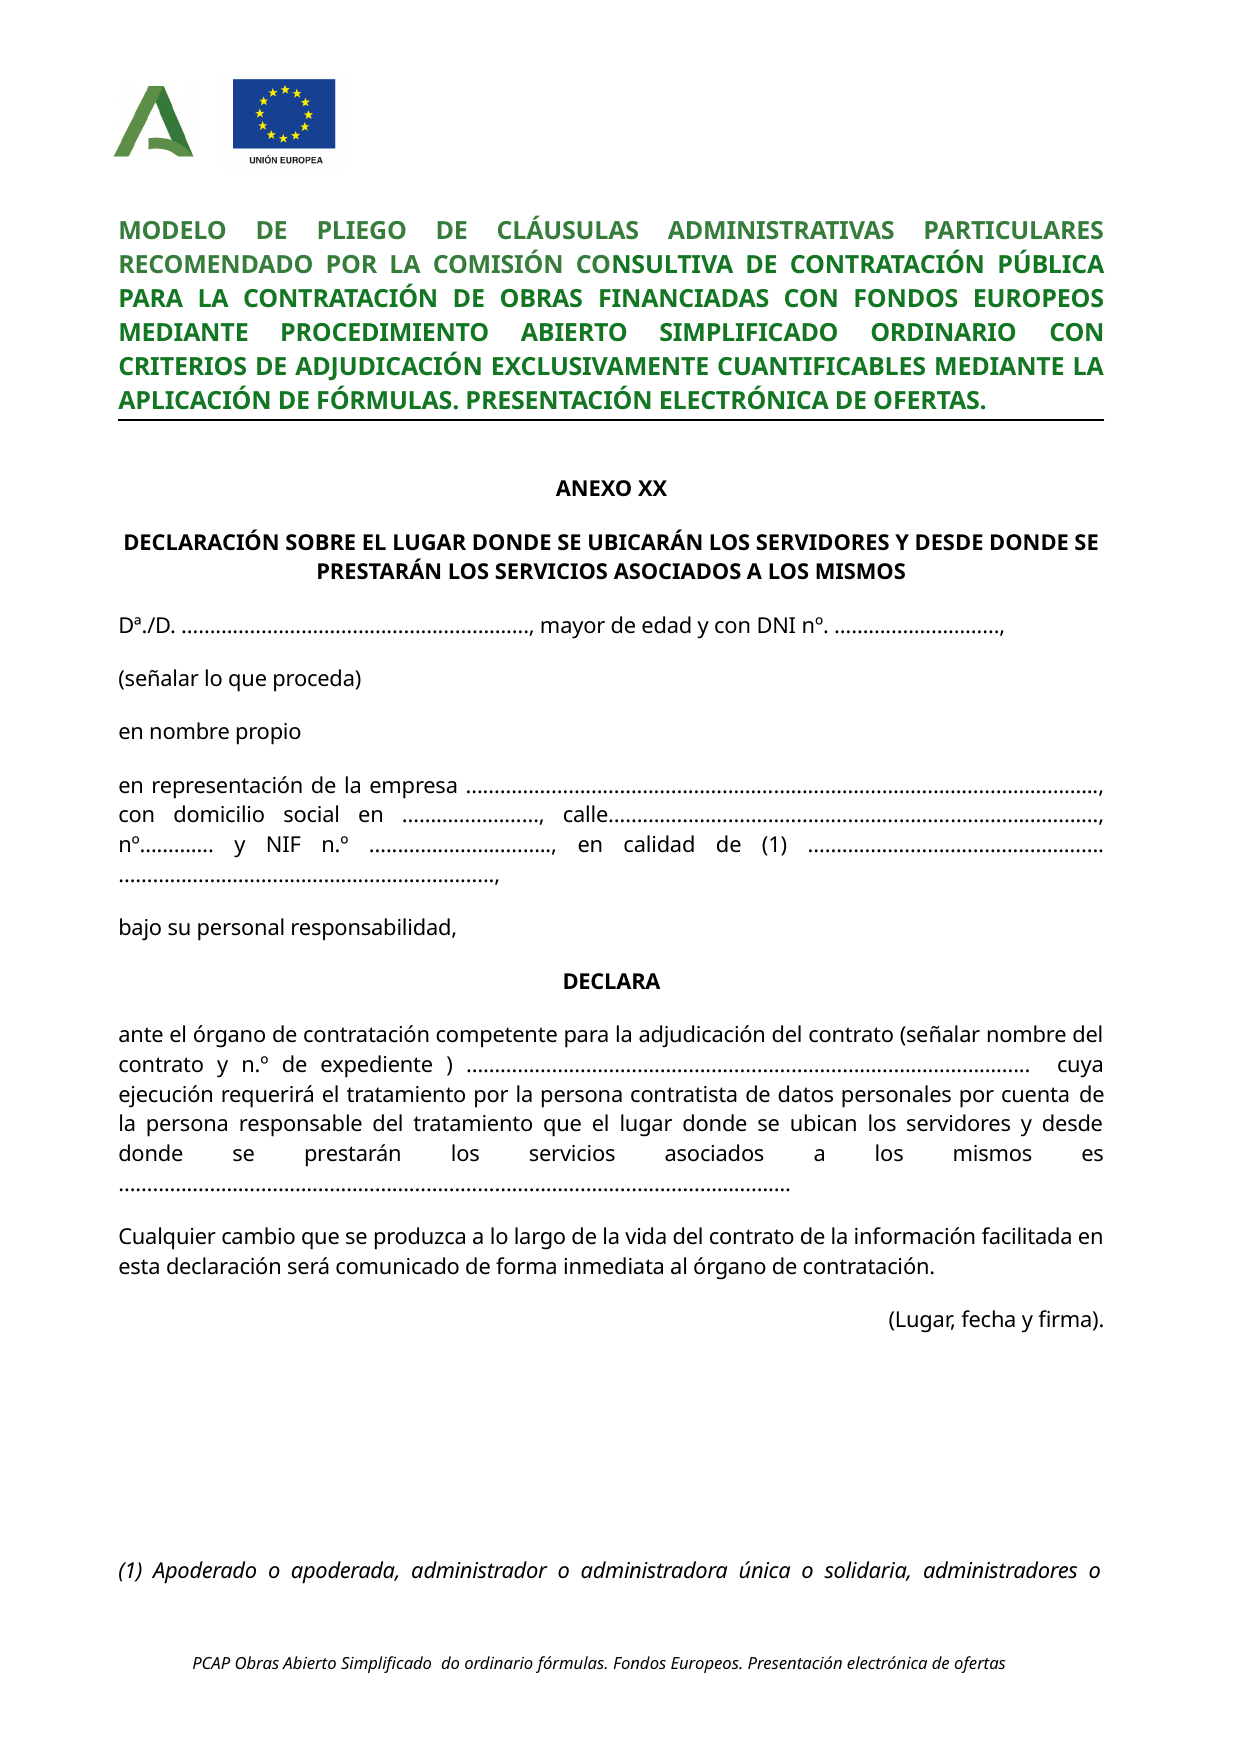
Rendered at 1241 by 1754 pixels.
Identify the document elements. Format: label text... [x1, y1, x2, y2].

text DECLARA [118, 966, 1104, 996]
text bajo su personal responsabilidad, [118, 912, 1104, 942]
text ANEXO XX [118, 473, 1104, 503]
text Cualquier cambio que se produzca a lo largo de la vida del contrato de la información facilitada en esta declaración será comunicado de forma inmediata al órgano de contratación. [118, 1221, 1104, 1281]
text DECLARACIÓN SOBRE EL LUGAR DONDE SE UBICARÁN LOS SERVIDORES Y DESDE DONDE SE PRESTARÁN LOS SERVICIOS ASOCIADOS A LOS MISMOS [118, 527, 1104, 586]
picture [109, 81, 198, 161]
text Dª./D. ……………………………………………………., mayor de edad y con DNI nº. ………..………………, [118, 610, 1104, 639]
text (1) Apoderado o apoderada, administrador o administradora única o solidaria, administradores o [118, 1555, 1104, 1585]
text en nombre propio [118, 716, 1104, 746]
text (Lugar, fecha y firma). [118, 1304, 1104, 1334]
list MODELO DE PLIEGO DE CLÁUSULAS ADMINISTRATIVAS PARTICULARES RECOMENDADO POR LA COMISIÓN CONSULTIVA DE CONTRATACIÓN PÚBLICA PARA LA CONTRATACIÓN DE OBRAS FINANCIADAS CON FONDOS EUROPEOS MEDIANTE PROCEDIMIENTO ABIERTO SIMPLIFICADO ORDINARIO CON CRITERIOS DE ADJUDICACIÓN EXCLUSIVAMENTE CUANTIFICABLES MEDIANTE LA APLICACIÓN DE FÓRMULAS. PRESENTACIÓN ELECTRÓNICA DE OFERTAS. [118, 213, 1104, 419]
picture [221, 73, 347, 171]
text ante el órgano de contratación competente para la adjudicación del contrato (señalar nombre del contrato y n.º de expediente ) ……………………………………………………………………………………... cuya ejecución requerirá el tratamiento por la persona contratista de datos personales por cuenta de la persona responsable del tratamiento que el lugar donde se ubican los servidores y desde donde se prestarán los servicios asociados a los mismos es ………………………………………………………………………………………………………. [118, 1019, 1104, 1198]
text en representación de la empresa …………………………………………………………………………………………….….., con domicilio social en ……………………, calle………………………………………………………………..…………, nº…………. y NIF n.º …...……………...…….., en calidad de (1) …………...……………………………....………………………………………………………..., [118, 770, 1104, 889]
text (señalar lo que proceda) [118, 663, 1104, 693]
